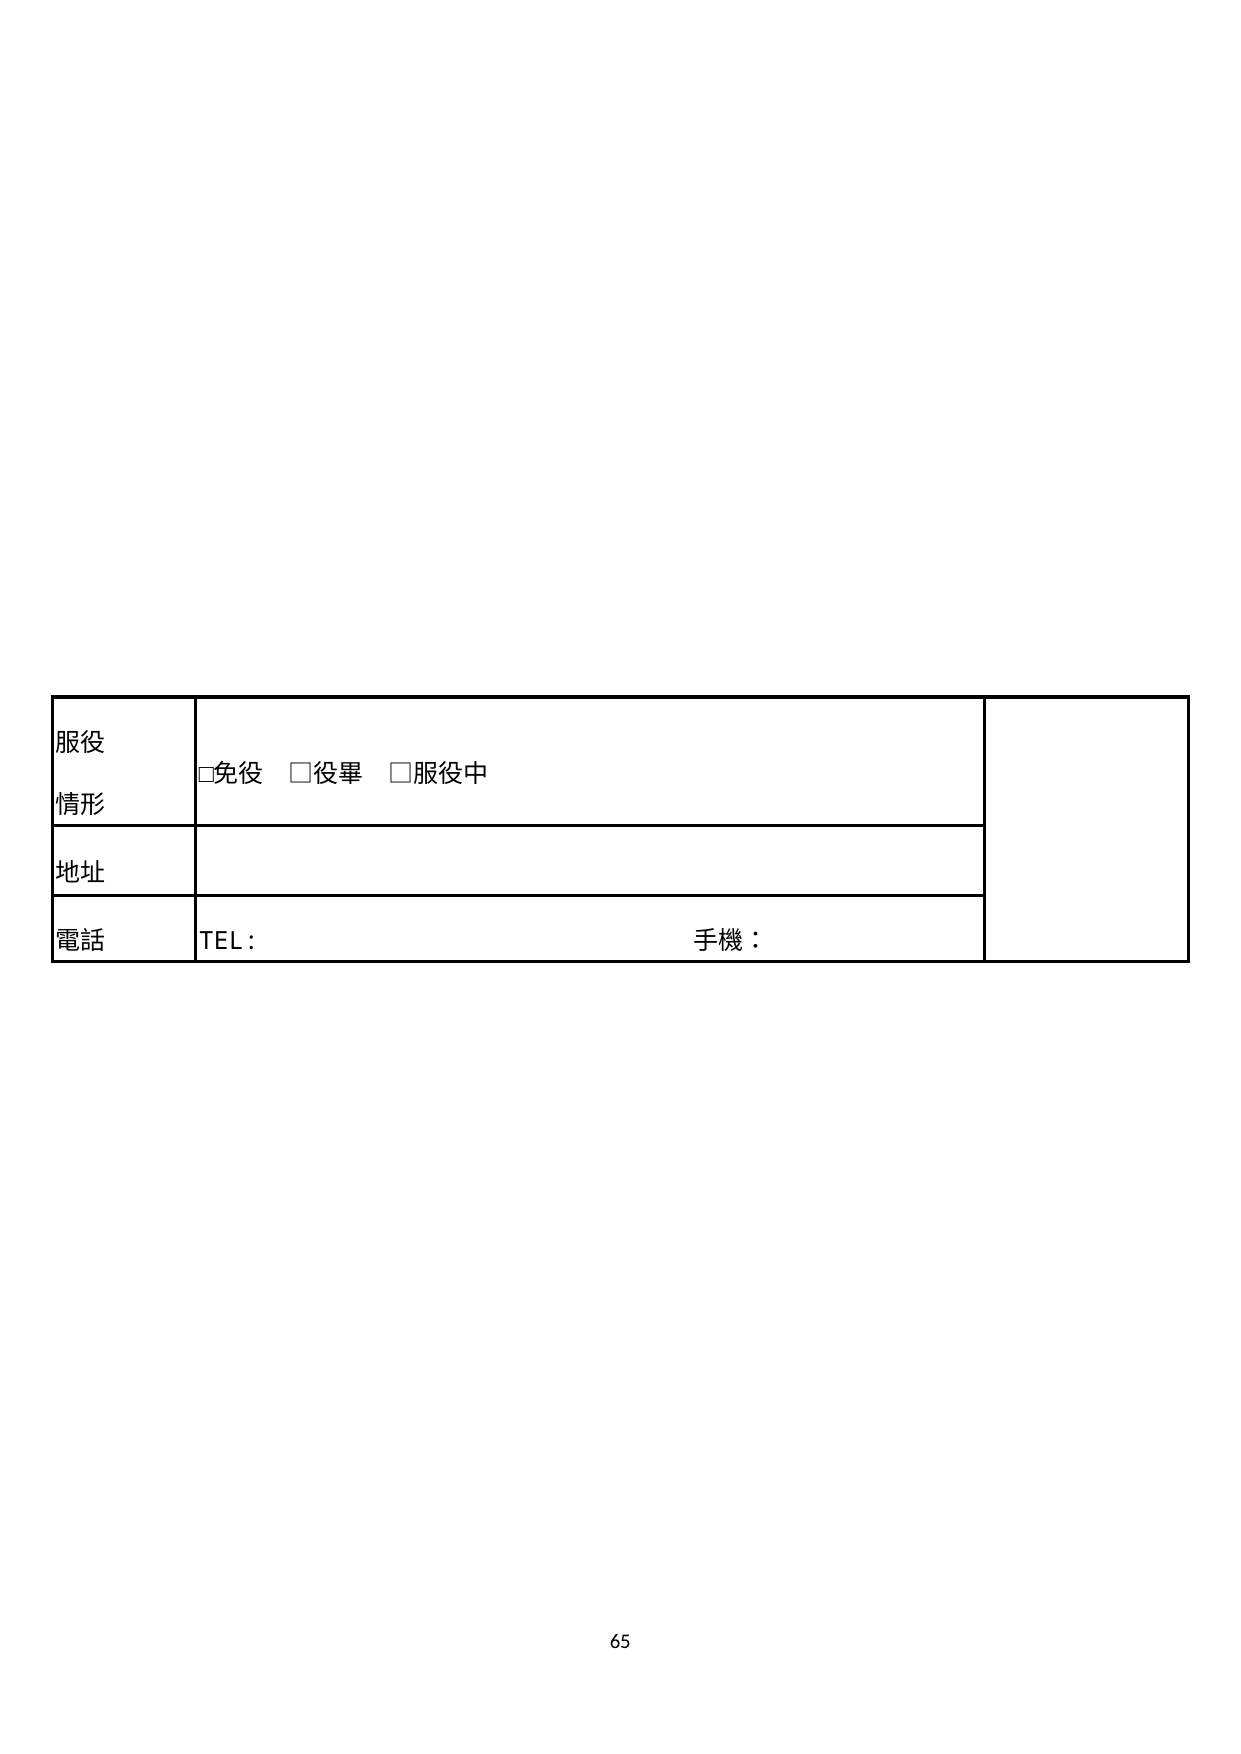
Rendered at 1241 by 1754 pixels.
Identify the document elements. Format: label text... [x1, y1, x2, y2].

table_cell 地址 [54, 827, 194, 894]
table_cell 電話 [54, 897, 194, 960]
table_cell □免役 □役畢 □服役中 [197, 699, 983, 823]
table_cell [197, 827, 983, 894]
table_cell TEL: 手機： [197, 897, 983, 960]
table_cell 服役 情形 [54, 699, 194, 823]
table_header [986, 699, 1187, 960]
